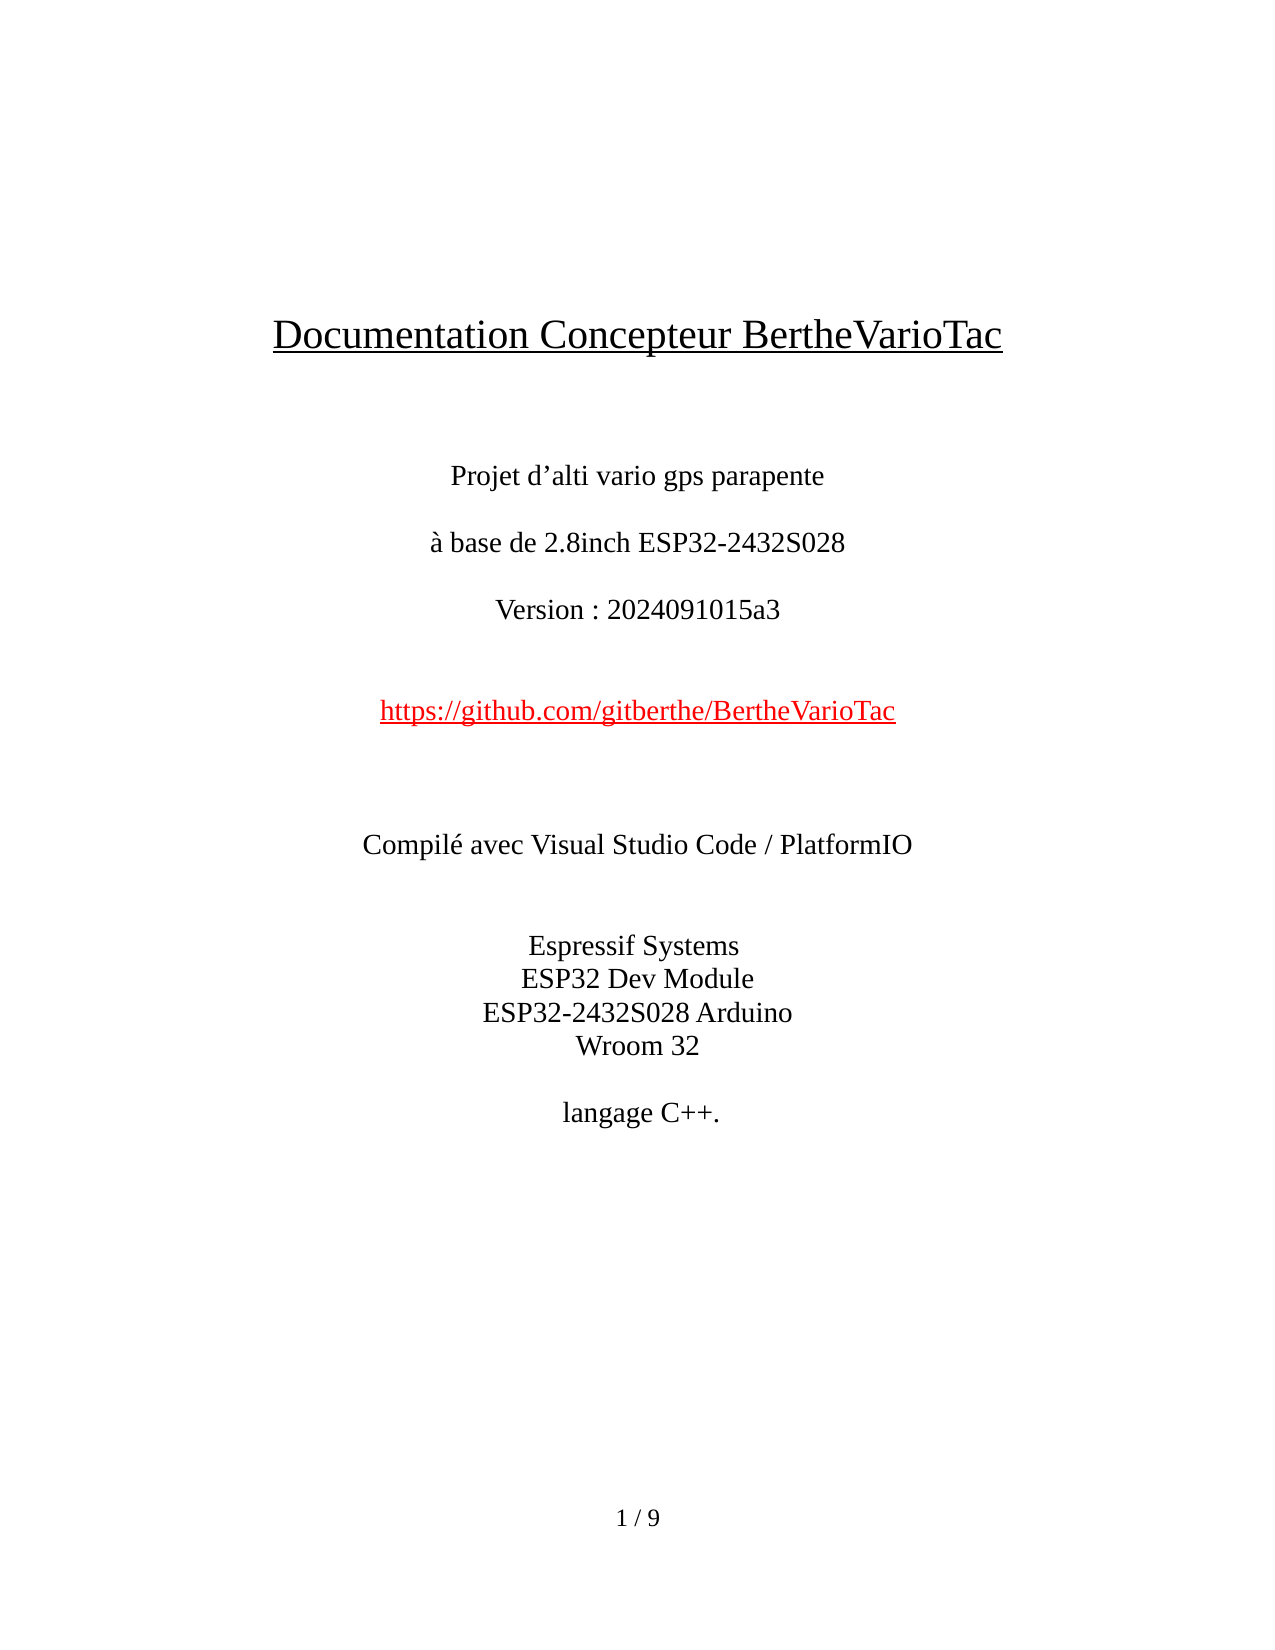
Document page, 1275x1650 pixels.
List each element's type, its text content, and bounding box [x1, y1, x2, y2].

text ESP32 Dev Module [118, 961, 1157, 995]
text Espressif Systems [118, 928, 1157, 961]
text Compilé avec Visual Studio Code / PlatformIO [118, 827, 1157, 861]
text Wroom 32 [118, 1028, 1157, 1062]
text langage C++. [118, 1096, 1157, 1129]
text à base de 2.8inch ESP32-2432S028 [118, 525, 1157, 559]
text Version : 2024091015a3 [118, 592, 1157, 626]
text Documentation Concepteur BertheVarioTac [118, 310, 1157, 358]
text https://github.com/gitberthe/BertheVarioTac [118, 693, 1157, 727]
text ESP32-2432S028 Arduino [118, 995, 1157, 1028]
text Projet d’alti vario gps parapente [118, 458, 1157, 492]
